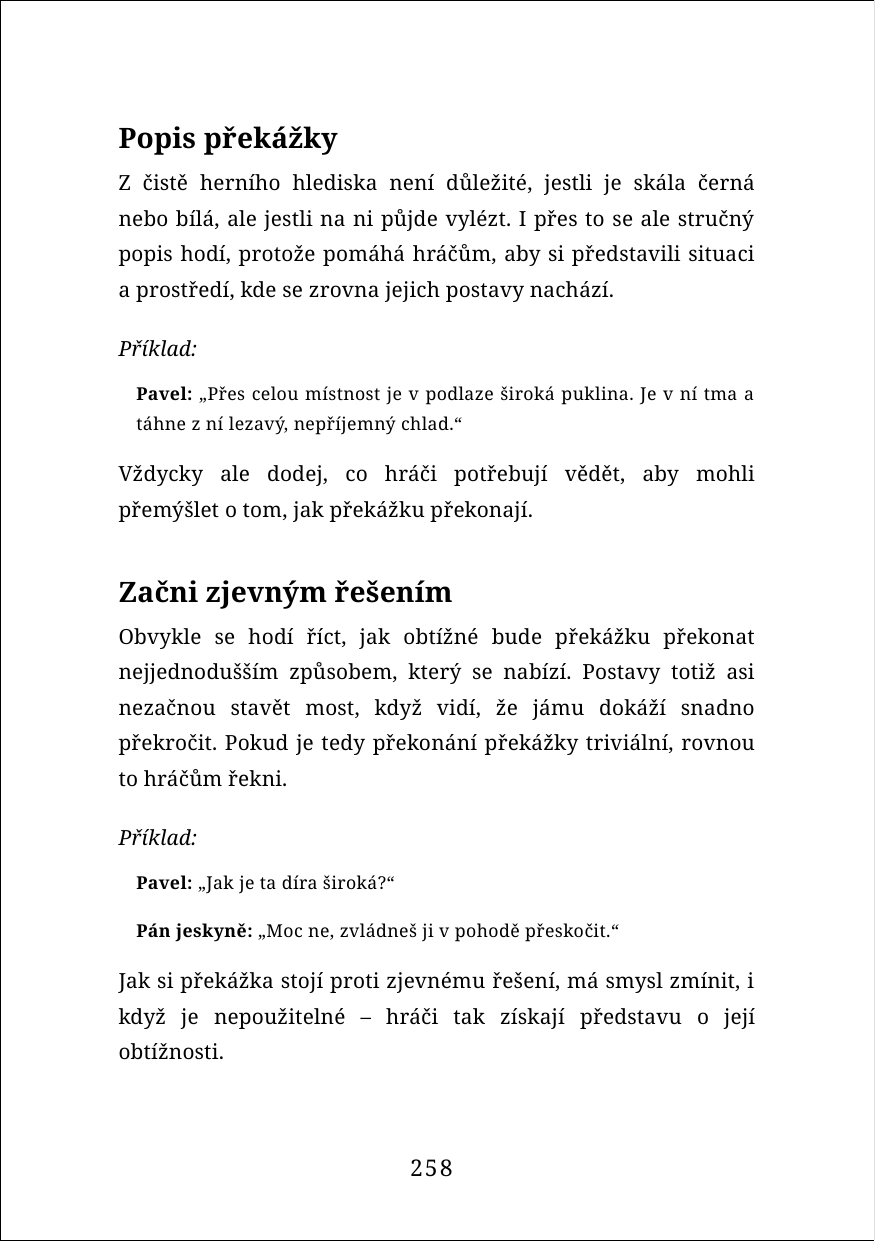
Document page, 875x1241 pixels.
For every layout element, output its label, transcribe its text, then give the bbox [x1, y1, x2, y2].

subtitle Začni zjevným řešením [118, 572, 756, 610]
text Jak si překážka stojí proti zjevnému řešení, má smysl zmínit, i když je nepoužitelné – hráči tak získají představu o její obtížnosti. [118, 966, 756, 1066]
text Pavel: „Přes celou místnost je v podlaze široká puklina. Je v ní tma a táhne z ní lezavý, nepříjemný chlad.“ [136, 381, 756, 436]
text Z čistě herního hlediska není důležité, jestli je skála černá nebo bílá, ale jestli na ni půjde vylézt. I přes to se ale stručný popis hodí, protože pomáhá hráčům, aby si představili situaci a prostředí, kde se zrovna jejich postavy nachází. [118, 168, 756, 303]
text Vždycky ale dodej, co hráči potřebují vědět, aby mohli přemýšlet o tom, jak překážku překonají. [118, 459, 756, 523]
text Příklad: [118, 823, 756, 852]
text Obvykle se hodí říct, jak obtížné bude překážku překonat nejjednodušším způsobem, který se nabízí. Postavy totiž asi nezačnou stavět most, když vidí, že jámu dokáží snadno překročit. Pokud je tedy překonání překážky triviální, rovnou to hráčům řekni. [118, 622, 756, 792]
text Pavel: „Jak je ta díra široká?“ [136, 871, 756, 895]
subtitle Popis překážky [118, 118, 756, 157]
text Pán jeskyně: „Moc ne, zvládneš ji v pohodě přeskočit.“ [136, 918, 756, 943]
text Příklad: [118, 334, 756, 362]
